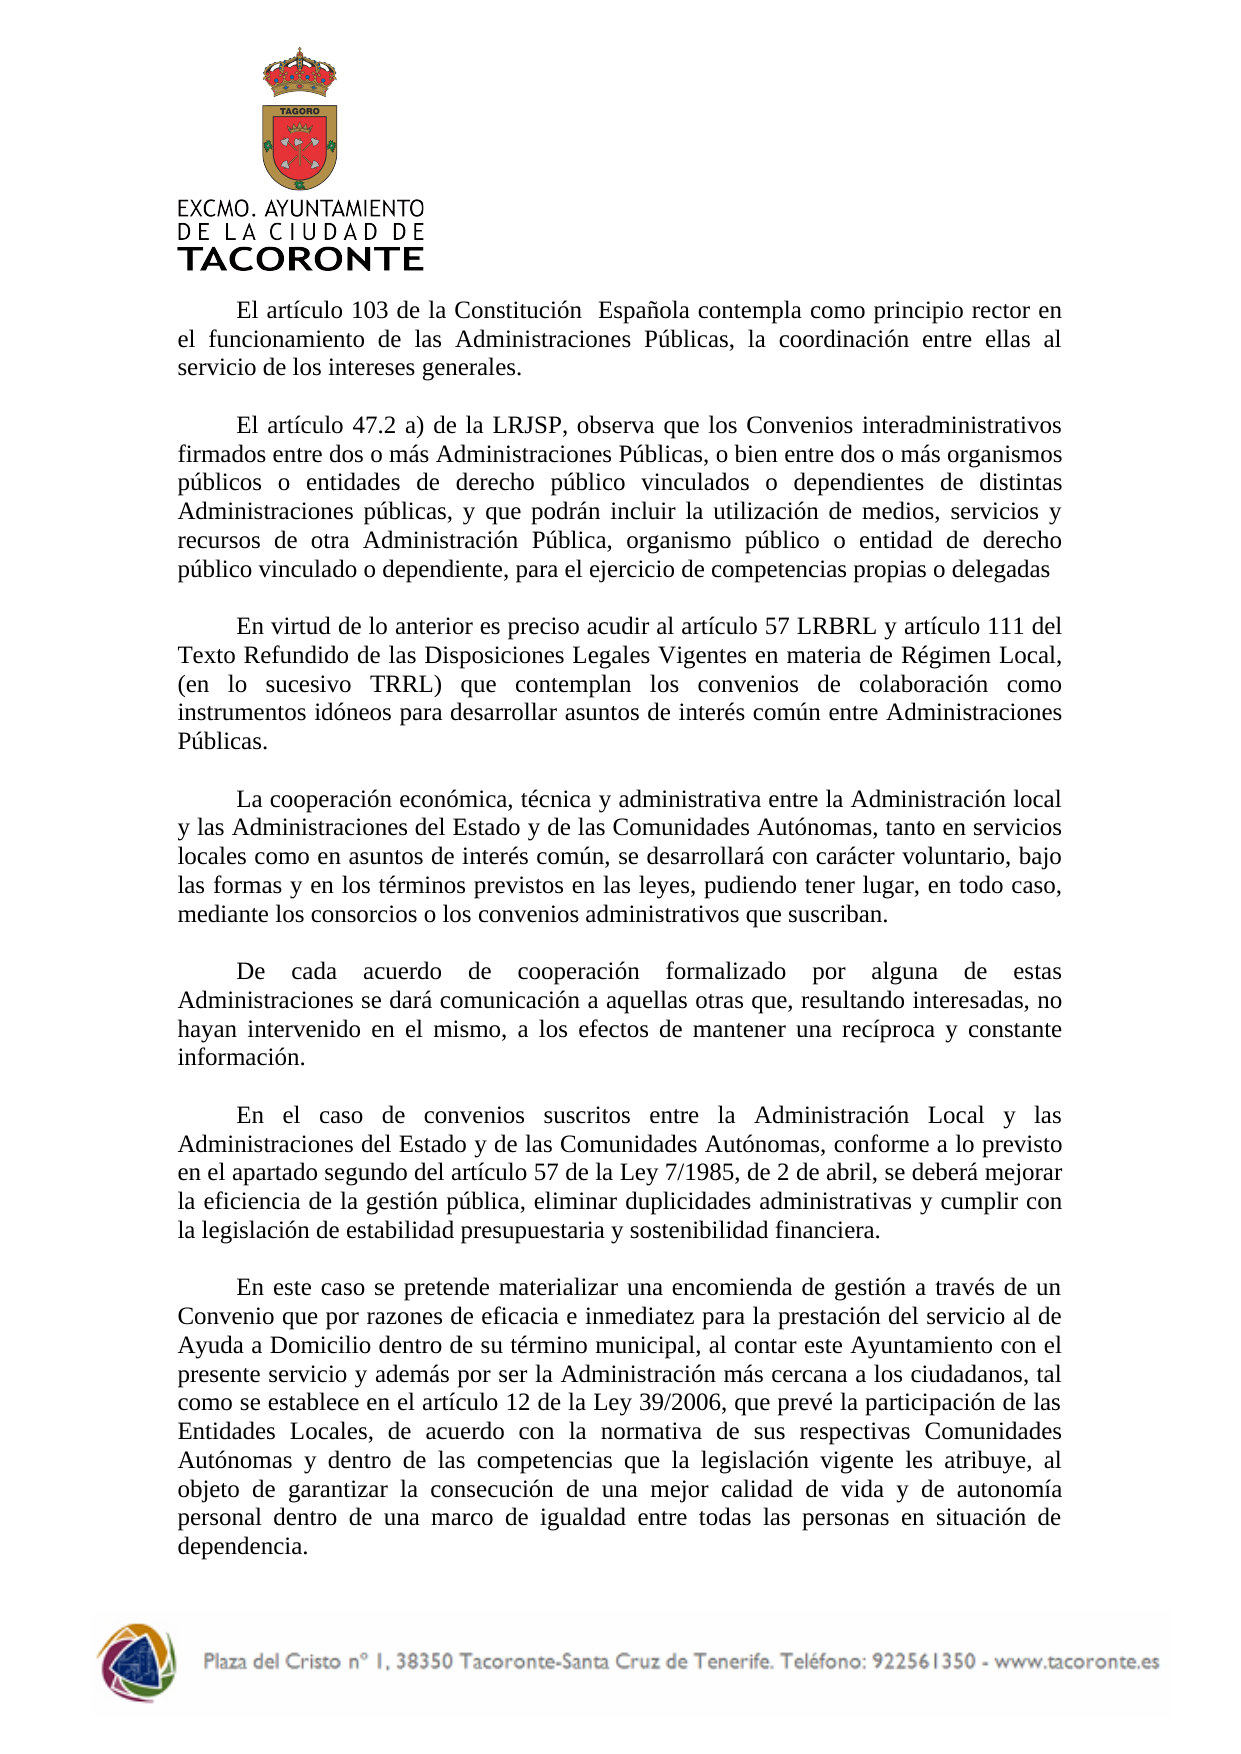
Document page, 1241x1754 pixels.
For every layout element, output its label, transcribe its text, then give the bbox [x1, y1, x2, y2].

text La cooperación económica, técnica y administrativa entre la Administración local y las Administraciones del Estado y de las Comunidades Autónomas, tanto en servicios locales como en asuntos de interés común, se desarrollará con carácter voluntario, bajo las formas y en los términos previstos en las leyes, pudiendo tener lugar, en todo caso, mediante los consorcios o los convenios administrativos que suscriban. [177, 784, 1063, 927]
text En este caso se pretende materializar una encomienda de gestión a través de un Convenio que por razones de eficacia e inmediatez para la prestación del servicio al de Ayuda a Domicilio dentro de su término municipal, al contar este Ayuntamiento con el presente servicio y además por ser la Administración más cercana a los ciudadanos, tal como se establece en el artículo 12 de la Ley 39/2006, que prevé la participación de las Entidades Locales, de acuerdo con la normativa de sus respectivas Comunidades Autónomas y dentro de las competencias que la legislación vigente les atribuye, al objeto de garantizar la consecución de una mejor calidad de vida y de autonomía personal dentro de una marco de igualdad entre todas las personas en situación de dependencia. [177, 1272, 1063, 1560]
text El artículo 47.2 a) de la LRJSP, observa que los Convenios interadministrativos firmados entre dos o más Administraciones Públicas, o bien entre dos o más organismos públicos o entidades de derecho público vinculados o dependientes de distintas Administraciones públicas, y que podrán incluir la utilización de medios, servicios y recursos de otra Administración Pública, organismo público o entidad de derecho público vinculado o dependiente, para el ejercicio de competencias propias o delegadas [177, 410, 1063, 582]
text En virtud de lo anterior es preciso acudir al artículo 57 LRBRL y artículo 111 del Texto Refundido de las Disposiciones Legales Vigentes en materia de Régimen Local, (en lo sucesivo TRRL) que contemplan los convenios de colaboración como instrumentos idóneos para desarrollar asuntos de interés común entre Administraciones Públicas. [177, 611, 1063, 755]
picture [90, 1610, 1170, 1718]
picture [177, 47, 424, 271]
text De cada acuerdo de cooperación formalizado por alguna de estas Administraciones se dará comunicación a aquellas otras que, resultando interesadas, no hayan intervenido en el mismo, a los efectos de mantener una recíproca y constante información. [177, 956, 1063, 1071]
text En el caso de convenios suscritos entre la Administración Local y las Administraciones del Estado y de las Comunidades Autónomas, conforme a lo previsto en el apartado segundo del artículo 57 de la Ley 7/1985, de 2 de abril, se deberá mejorar la eficiencia de la gestión pública, eliminar duplicidades administrativas y cumplir con la legislación de estabilidad presupuestaria y sostenibilidad financiera. [177, 1100, 1063, 1244]
text El artículo 103 de la Constitución Española contempla como principio rector en el funcionamiento de las Administraciones Públicas, la coordinación entre ellas al servicio de los intereses generales. [177, 295, 1063, 381]
